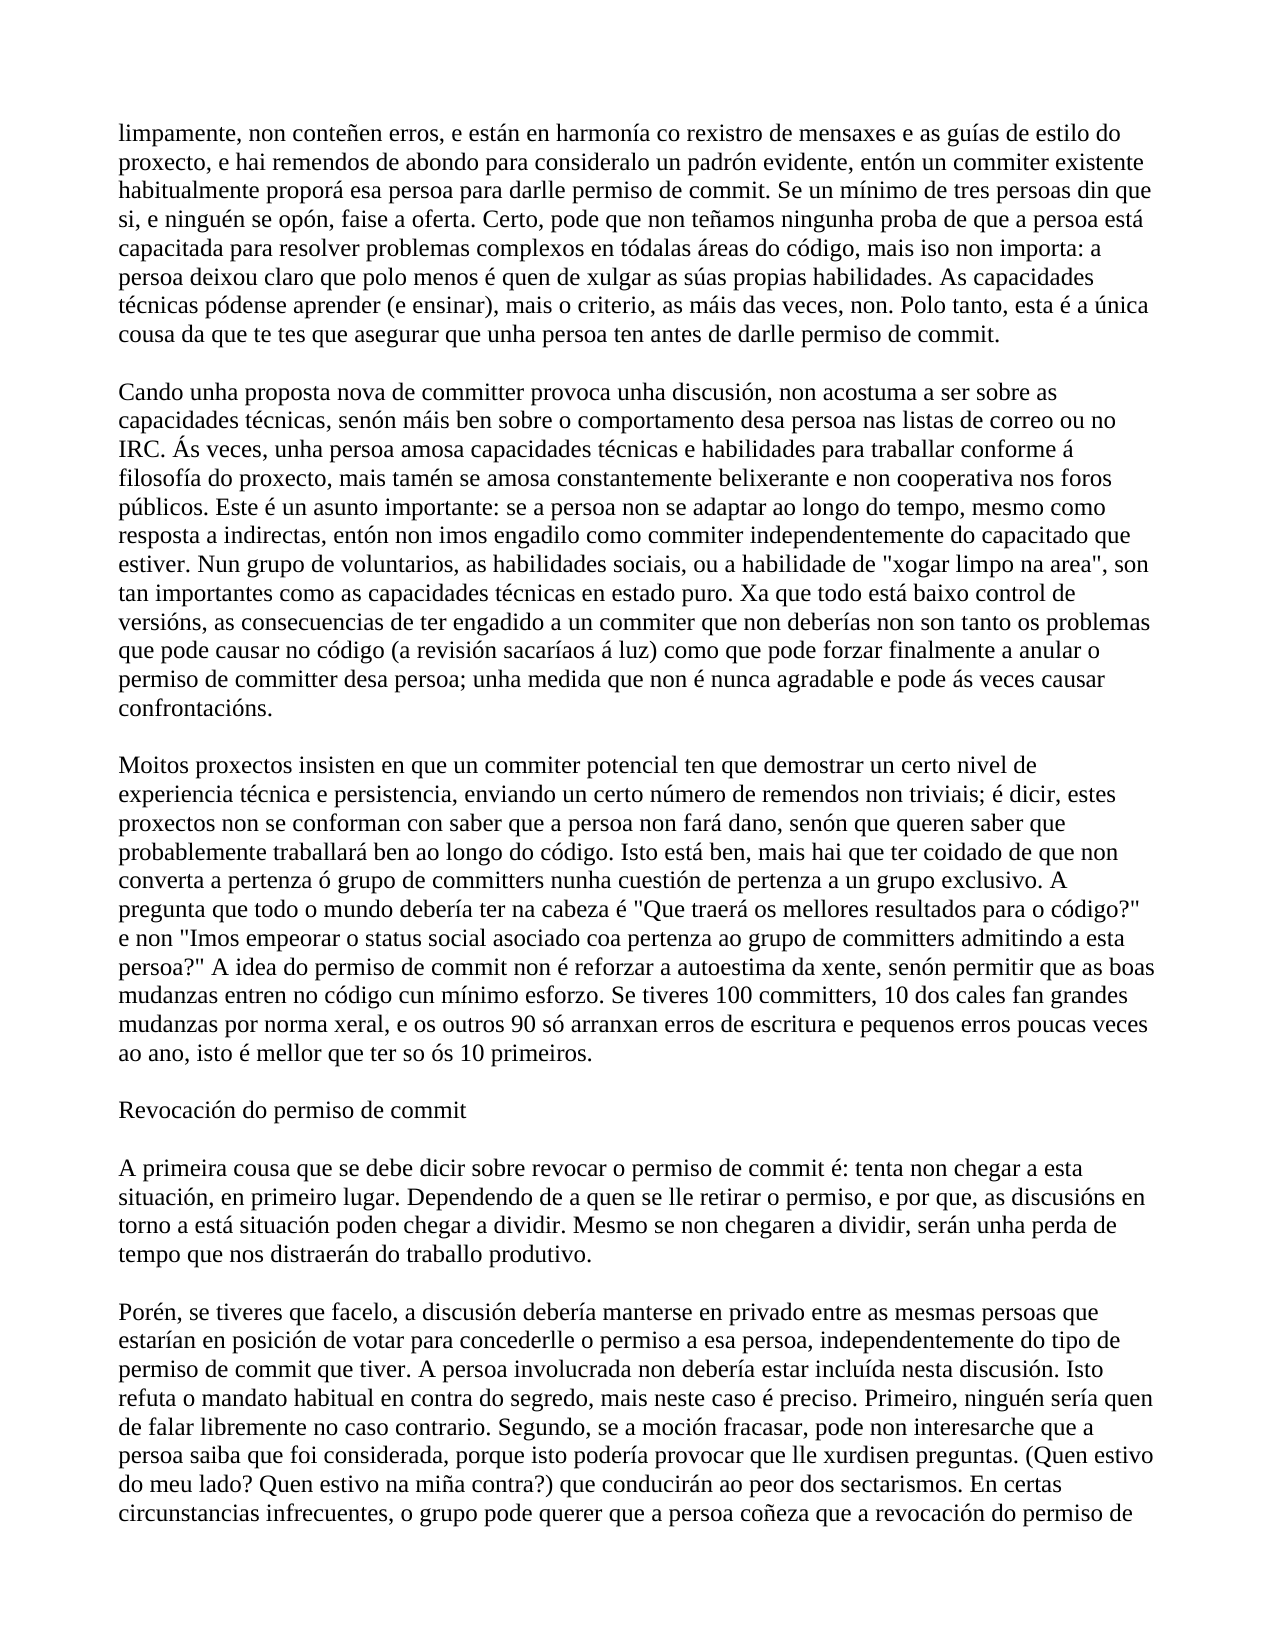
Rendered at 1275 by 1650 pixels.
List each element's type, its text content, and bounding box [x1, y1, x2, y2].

text Porén, se tiveres que facelo, a discusión debería manterse en privado entre as mesmas persoas que estarían en posición de votar para concederlle o permiso a esa persoa, independentemente do tipo de permiso de commit que tiver. A persoa involucrada non debería estar incluída nesta discusión. Isto refuta o mandato habitual en contra do segredo, mais neste caso é preciso. Primeiro, ninguén sería quen de falar libremente no caso contrario. Segundo, se a moción fracasar, pode non interesarche que a persoa saiba que foi considerada, porque isto podería provocar que lle xurdisen preguntas. (Quen estivo do meu lado? Quen estivo na miña contra?) que conducirán ao peor dos sectarismos. En certas circunstancias infrecuentes, o grupo pode querer que a persoa coñeza que a revocación do permiso de [118, 1297, 1157, 1527]
text Revocación do permiso de commit [118, 1096, 1157, 1124]
text A primeira cousa que se debe dicir sobre revocar o permiso de commit é: tenta non chegar a esta situación, en primeiro lugar. Dependendo de a quen se lle retirar o permiso, e por que, as discusións en torno a está situación poden chegar a dividir. Mesmo se non chegaren a dividir, serán unha perda de tempo que nos distraerán do traballo produtivo. [118, 1153, 1157, 1268]
text Moitos proxectos insisten en que un commiter potencial ten que demostrar un certo nivel de experiencia técnica e persistencia, enviando un certo número de remendos non triviais; é dicir, estes proxectos non se conforman con saber que a persoa non fará dano, senón que queren saber que probablemente traballará ben ao longo do código. Isto está ben, mais hai que ter coidado de que non converta a pertenza ó grupo de committers nunha cuestión de pertenza a un grupo exclusivo. A pregunta que todo o mundo debería ter na cabeza é "Que traerá os mellores resultados para o código?" e non "Imos empeorar o status social asociado coa pertenza ao grupo de committers admitindo a esta persoa?" A idea do permiso de commit non é reforzar a autoestima da xente, senón permitir que as boas mudanzas entren no código cun mínimo esforzo. Se tiveres 100 committers, 10 dos cales fan grandes mudanzas por norma xeral, e os outros 90 só arranxan erros de escritura e pequenos erros poucas veces ao ano, isto é mellor que ter so ós 10 primeiros. [118, 751, 1157, 1067]
text limpamente, non conteñen erros, e están en harmonía co rexistro de mensaxes e as guías de estilo do proxecto, e hai remendos de abondo para consideralo un padrón evidente, entón un commiter existente habitualmente proporá esa persoa para darlle permiso de commit. Se un mínimo de tres persoas din que si, e ninguén se opón, faise a oferta. Certo, pode que non teñamos ningunha proba de que a persoa está capacitada para resolver problemas complexos en tódalas áreas do código, mais iso non importa: a persoa deixou claro que polo menos é quen de xulgar as súas propias habilidades. As capacidades técnicas pódense aprender (e ensinar), mais o criterio, as máis das veces, non. Polo tanto, esta é a única cousa da que te tes que asegurar que unha persoa ten antes de darlle permiso de commit. [118, 118, 1157, 348]
text Cando unha proposta nova de committer provoca unha discusión, non acostuma a ser sobre as capacidades técnicas, senón máis ben sobre o comportamento desa persoa nas listas de correo ou no IRC. Ás veces, unha persoa amosa capacidades técnicas e habilidades para traballar conforme á filosofía do proxecto, mais tamén se amosa constantemente belixerante e non cooperativa nos foros públicos. Este é un asunto importante: se a persoa non se adaptar ao longo do tempo, mesmo como resposta a indirectas, entón non imos engadilo como commiter independentemente do capacitado que estiver. Nun grupo de voluntarios, as habilidades sociais, ou a habilidade de "xogar limpo na area", son tan importantes como as capacidades técnicas en estado puro. Xa que todo está baixo control de versións, as consecuencias de ter engadido a un commiter que non deberías non son tanto os problemas que pode causar no código (a revisión sacaríaos á luz) como que pode forzar finalmente a anular o permiso de committer desa persoa; unha medida que non é nunca agradable e pode ás veces causar confrontacións. [118, 377, 1157, 722]
